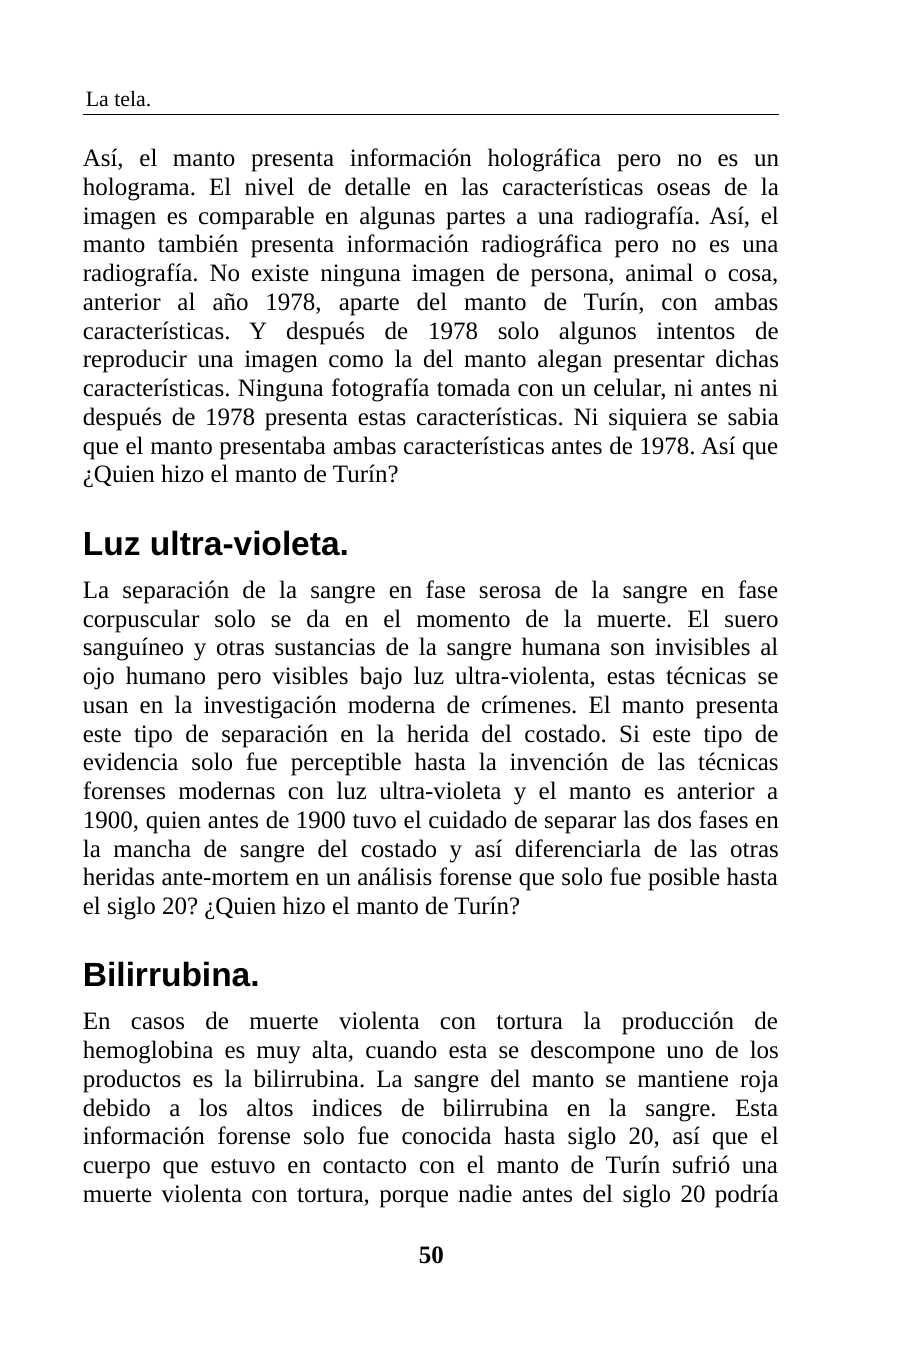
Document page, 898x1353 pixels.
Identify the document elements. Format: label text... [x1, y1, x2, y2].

text Así, el manto presenta información holográfica pero no es un holograma. El nivel de detalle en las características oseas de la imagen es comparable en algunas partes a una radiografía. Así, el manto también presenta información radiográfica pero no es una radiografía. No existe ninguna imagen de persona, animal o cosa, anterior al año 1978, aparte del manto de Turín, con ambas características. Y después de 1978 solo algunos intentos de reproducir una imagen como la del manto alegan presentar dichas características. Ninguna fotografía tomada con un celular, ni antes ni después de 1978 presenta estas características. Ni siquiera se sabia que el manto presentaba ambas características antes de 1978. Así que ¿Quien hizo el manto de Turín? [83, 143, 779, 488]
subtitle Luz ultra-violeta. [83, 524, 779, 562]
text La separación de la sangre en fase serosa de la sangre en fase corpuscular solo se da en el momento de la muerte. El suero sanguíneo y otras sustancias de la sangre humana son invisibles al ojo humano pero visibles bajo luz ultra-violenta, estas técnicas se usan en la investigación moderna de crímenes. El manto presenta este tipo de separación en la herida del costado. Si este tipo de evidencia solo fue perceptible hasta la invención de las técnicas forenses modernas con luz ultra-violeta y el manto es anterior a 1900, quien antes de 1900 tuvo el cuidado de separar las dos fases en la mancha de sangre del costado y así diferenciarla de las otras heridas ante-mortem en un análisis forense que solo fue posible hasta el siglo 20? ¿Quien hizo el manto de Turín? [83, 575, 779, 920]
subtitle Bilirrubina. [83, 955, 779, 994]
text En casos de muerte violenta con tortura la producción de hemoglobina es muy alta, cuando esta se descompone uno de los productos es la bilirrubina. La sangre del manto se mantiene roja debido a los altos indices de bilirrubina en la sangre. Esta información forense solo fue conocida hasta siglo 20, así que el cuerpo que estuvo en contacto con el manto de Turín sufrió una muerte violenta con tortura, porque nadie antes del siglo 20 podría [83, 1006, 779, 1208]
